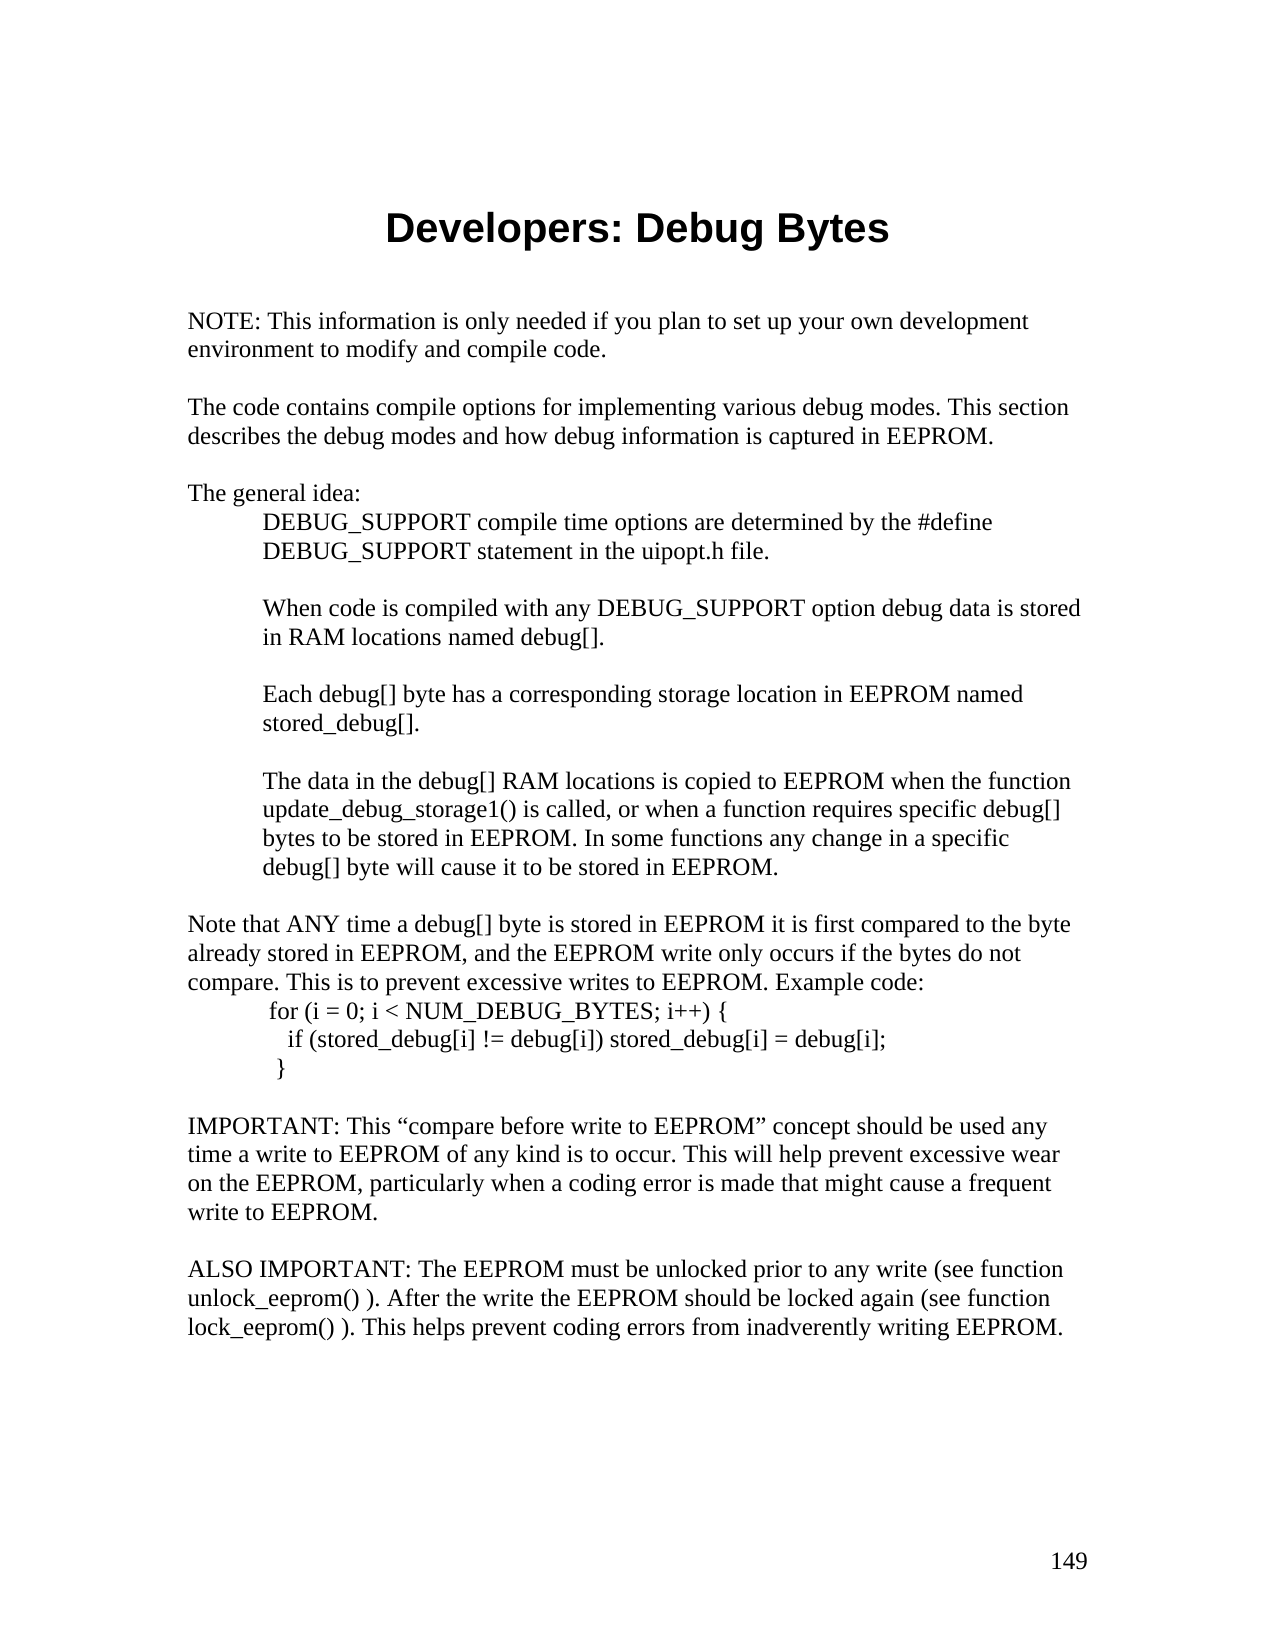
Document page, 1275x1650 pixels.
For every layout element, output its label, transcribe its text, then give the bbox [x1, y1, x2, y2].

text ALSO IMPORTANT: The EEPROM must be unlocked prior to any write (see function unlock_eeprom() ). After the write the EEPROM should be locked again (see function lock_eeprom() ). This helps prevent coding errors from inadverently writing EEPROM. [187, 1254, 1087, 1341]
text IMPORTANT: This “compare before write to EEPROM” concept should be used any time a write to EEPROM of any kind is to occur. This will help prevent excessive wear on the EEPROM, particularly when a coding error is made that might cause a frequent write to EEPROM. [187, 1111, 1087, 1226]
text } [262, 1053, 1087, 1082]
text Note that ANY time a debug[] byte is stored in EEPROM it is first compared to the byte already stored in EEPROM, and the EEPROM write only occurs if the bytes do not compare. This is to prevent excessive writes to EEPROM. Example code: [187, 909, 1087, 996]
text When code is compiled with any DEBUG_SUPPORT option debug data is stored in RAM locations named debug[]. [262, 593, 1087, 651]
text The general idea: [187, 478, 1087, 507]
text The data in the debug[] RAM locations is copied to EEPROM when the function update_debug_storage1() is called, or when a function requires specific debug[] bytes to be stored in EEPROM. In some functions any change in a specific debug[] byte will cause it to be stored in EEPROM. [262, 766, 1087, 881]
subtitle Developers: Debug Bytes [187, 204, 1087, 252]
text NOTE: This information is only needed if you plan to set up your own development environment to modify and compile code. [187, 306, 1087, 363]
text for (i = 0; i < NUM_DEBUG_BYTES; i++) { [262, 996, 1087, 1024]
text Each debug[] byte has a corresponding storage location in EEPROM named stored_debug[]. [262, 679, 1087, 737]
text The code contains compile options for implementing various debug modes. This section describes the debug modes and how debug information is captured in EEPROM. [187, 392, 1087, 449]
text if (stored_debug[i] != debug[i]) stored_debug[i] = debug[i]; [262, 1024, 1087, 1053]
text DEBUG_SUPPORT compile time options are determined by the #define DEBUG_SUPPORT statement in the uipopt.h file. [262, 507, 1087, 564]
